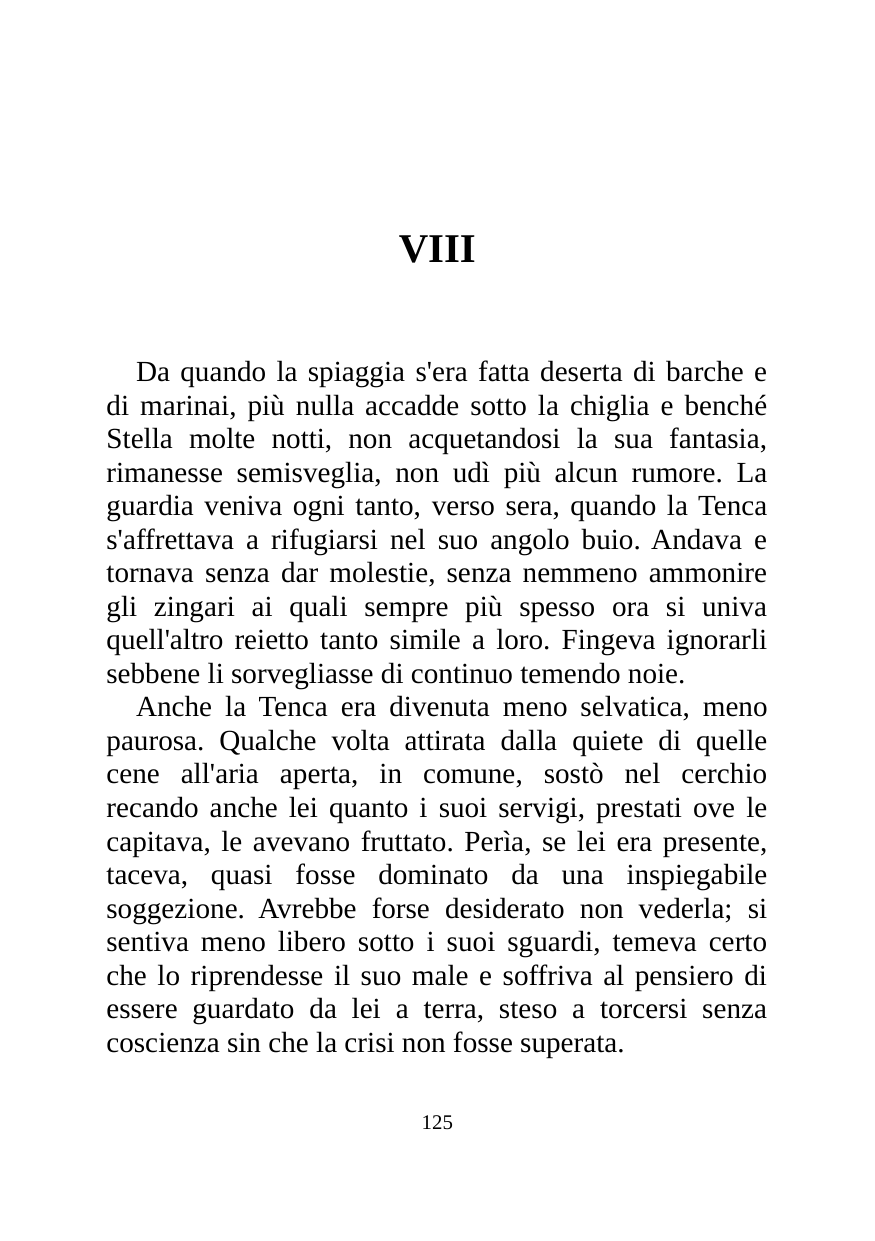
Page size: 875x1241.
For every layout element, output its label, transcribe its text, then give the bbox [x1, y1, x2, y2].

subtitle VIII [106, 224, 768, 271]
text Da quando la spiaggia s'era fatta deserta di barche e di marinai, più nulla accadde sotto la chiglia e benché Stella molte notti, non acquetandosi la sua fantasia, rimanesse semisveglia, non udì più alcun rumore. La guardia veniva ogni tanto, verso sera, quando la Tenca s'affrettava a rifugiarsi nel suo angolo buio. Andava e tornava senza dar molestie, senza nemmeno ammonire gli zingari ai quali sempre più spesso ora si univa quell'altro reietto tanto simile a loro. Fingeva ignorarli sebbene li sorvegliasse di continuo temendo noie. [106, 354, 768, 689]
text Anche la Tenca era divenuta meno selvatica, meno paurosa. Qualche volta attirata dalla quiete di quelle cene all'aria aperta, in comune, sostò nel cerchio recando anche lei quanto i suoi servigi, prestati ove le capitava, le avevano fruttato. Perìa, se lei era presente, taceva, quasi fosse dominato da una inspiegabile soggezione. Avrebbe forse desiderato non vederla; si sentiva meno libero sotto i suoi sguardi, temeva certo che lo riprendesse il suo male e soffriva al pensiero di essere guardato da lei a terra, steso a torcersi senza coscienza sin che la crisi non fosse superata. [106, 689, 768, 1058]
